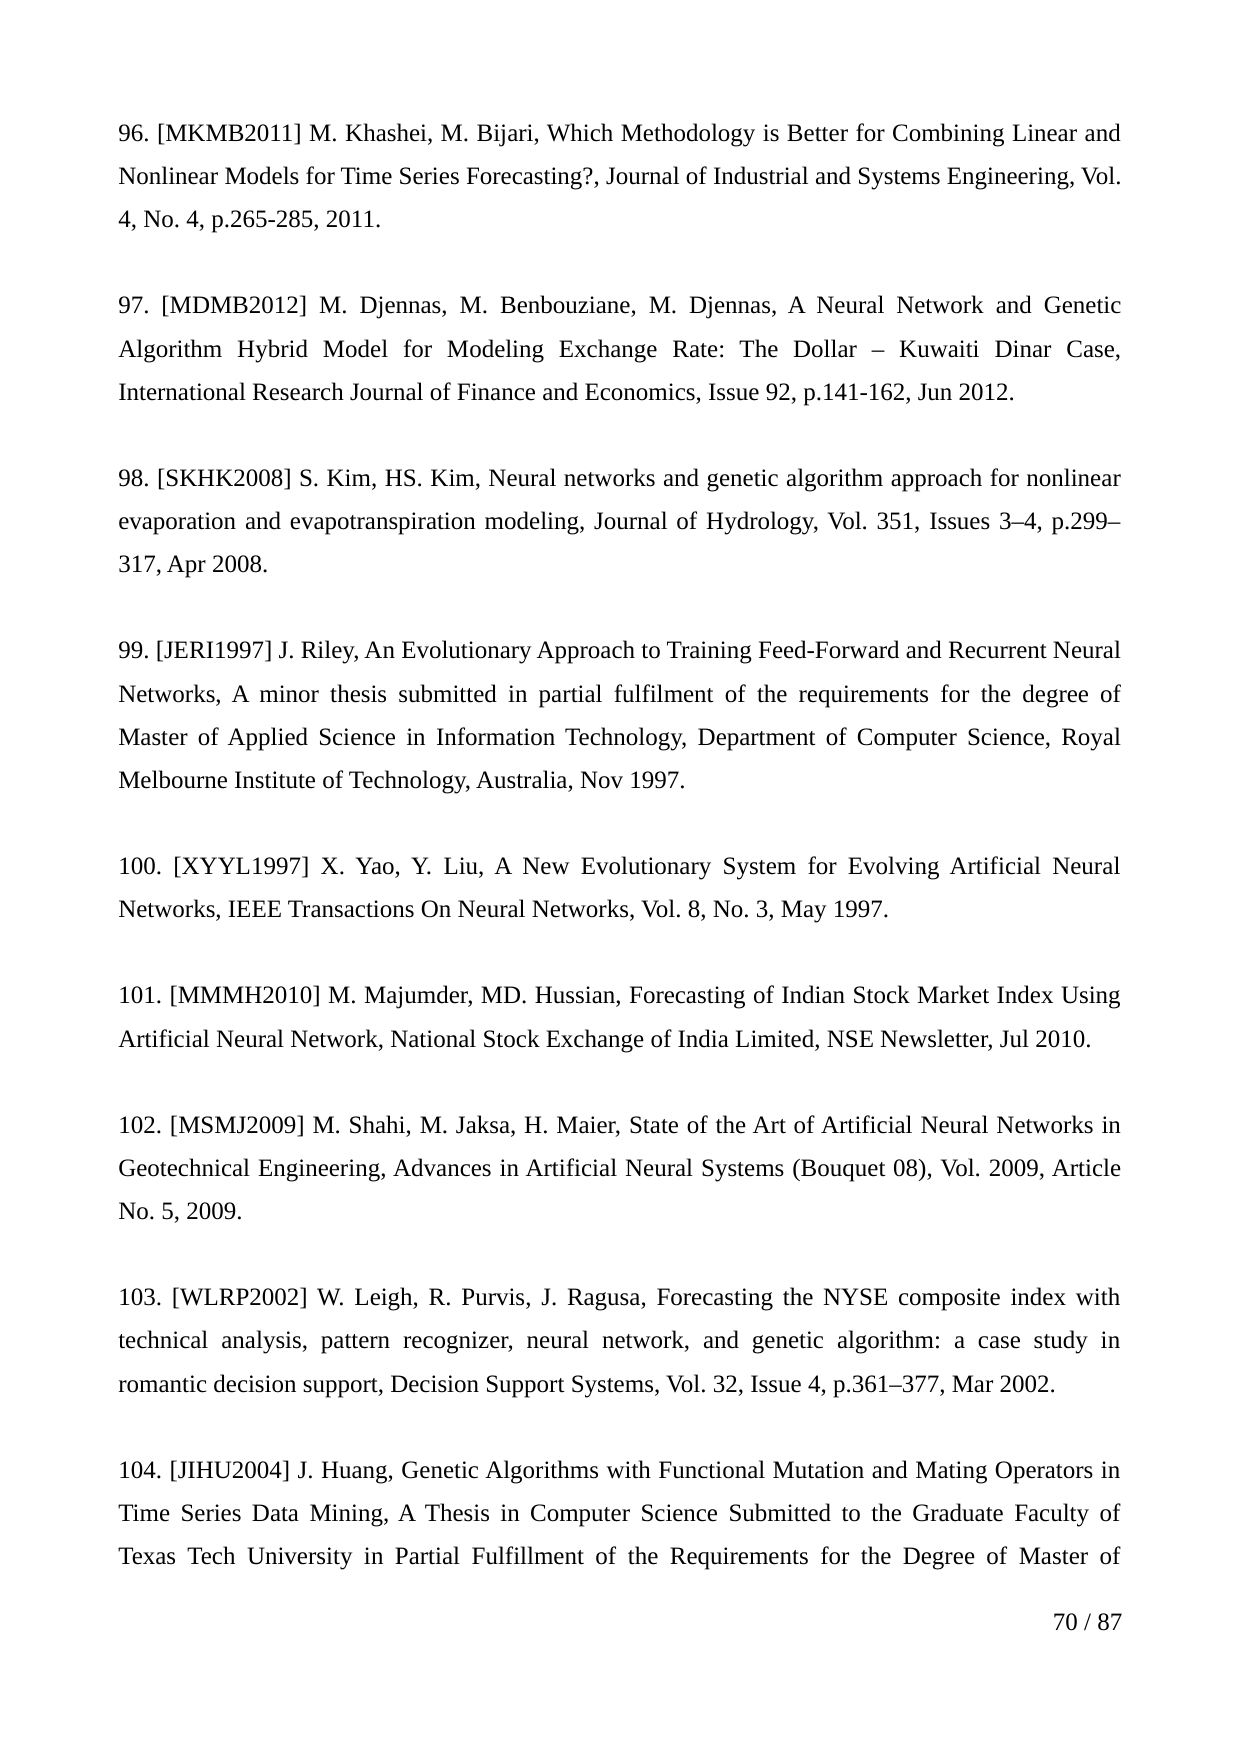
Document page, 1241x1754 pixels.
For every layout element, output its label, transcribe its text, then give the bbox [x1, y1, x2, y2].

text 99. [JERI1997] J. Riley, An Evolutionary Approach to Training Feed-Forward and Recurrent Neural Networks, A minor thesis submitted in partial fulfilment of the requirements for the degree of Master of Applied Science in Information Technology, Department of Computer Science, Royal Melbourne Institute of Technology, Australia, Nov 1997. [118, 636, 1122, 794]
text 102. [MSMJ2009] M. Shahi, M. Jaksa, H. Maier, State of the Art of Artificial Neural Networks in Geotechnical Engineering, Advances in Artificial Neural Systems (Bouquet 08), Vol. 2009, Article No. 5, 2009. [118, 1110, 1122, 1225]
text 97. [MDMB2012] M. Djennas, M. Benbouziane, M. Djennas, A Neural Network and Genetic Algorithm Hybrid Model for Modeling Exchange Rate: The Dollar – Kuwaiti Dinar Case, International Research Journal of Finance and Economics, Issue 92, p.141-162, Jun 2012. [118, 291, 1122, 406]
text 96. [MKMB2011] M. Khashei, M. Bijari, Which Methodology is Better for Combining Linear and Nonlinear Models for Time Series Forecasting?, Journal of Industrial and Systems Engineering, Vol. 4, No. 4, p.265-285, 2011. [118, 118, 1122, 233]
text 103. [WLRP2002] W. Leigh, R. Purvis, J. Ragusa, Forecasting the NYSE composite index with technical analysis, pattern recognizer, neural network, and genetic algorithm: a case study in romantic decision support, Decision Support Systems, Vol. 32, Issue 4, p.361–377, Mar 2002. [118, 1282, 1122, 1397]
text 104. [JIHU2004] J. Huang, Genetic Algorithms with Functional Mutation and Mating Operators in Time Series Data Mining, A Thesis in Computer Science Submitted to the Graduate Faculty of Texas Tech University in Partial Fulfillment of the Requirements for the Degree of Master of [118, 1455, 1122, 1570]
text 100. [XYYL1997] X. Yao, Y. Liu, A New Evolutionary System for Evolving Artificial Neural Networks, IEEE Transactions On Neural Networks, Vol. 8, No. 3, May 1997. [118, 851, 1122, 923]
text 101. [MMMH2010] M. Majumder, MD. Hussian, Forecasting of Indian Stock Market Index Using Artificial Neural Network, National Stock Exchange of India Limited, NSE Newsletter, Jul 2010. [118, 981, 1122, 1052]
text 98. [SKHK2008] S. Kim, HS. Kim, Neural networks and genetic algorithm approach for nonlinear evaporation and evapotranspiration modeling, Journal of Hydrology, Vol. 351, Issues 3–4, p.299–317, Apr 2008. [118, 463, 1122, 578]
